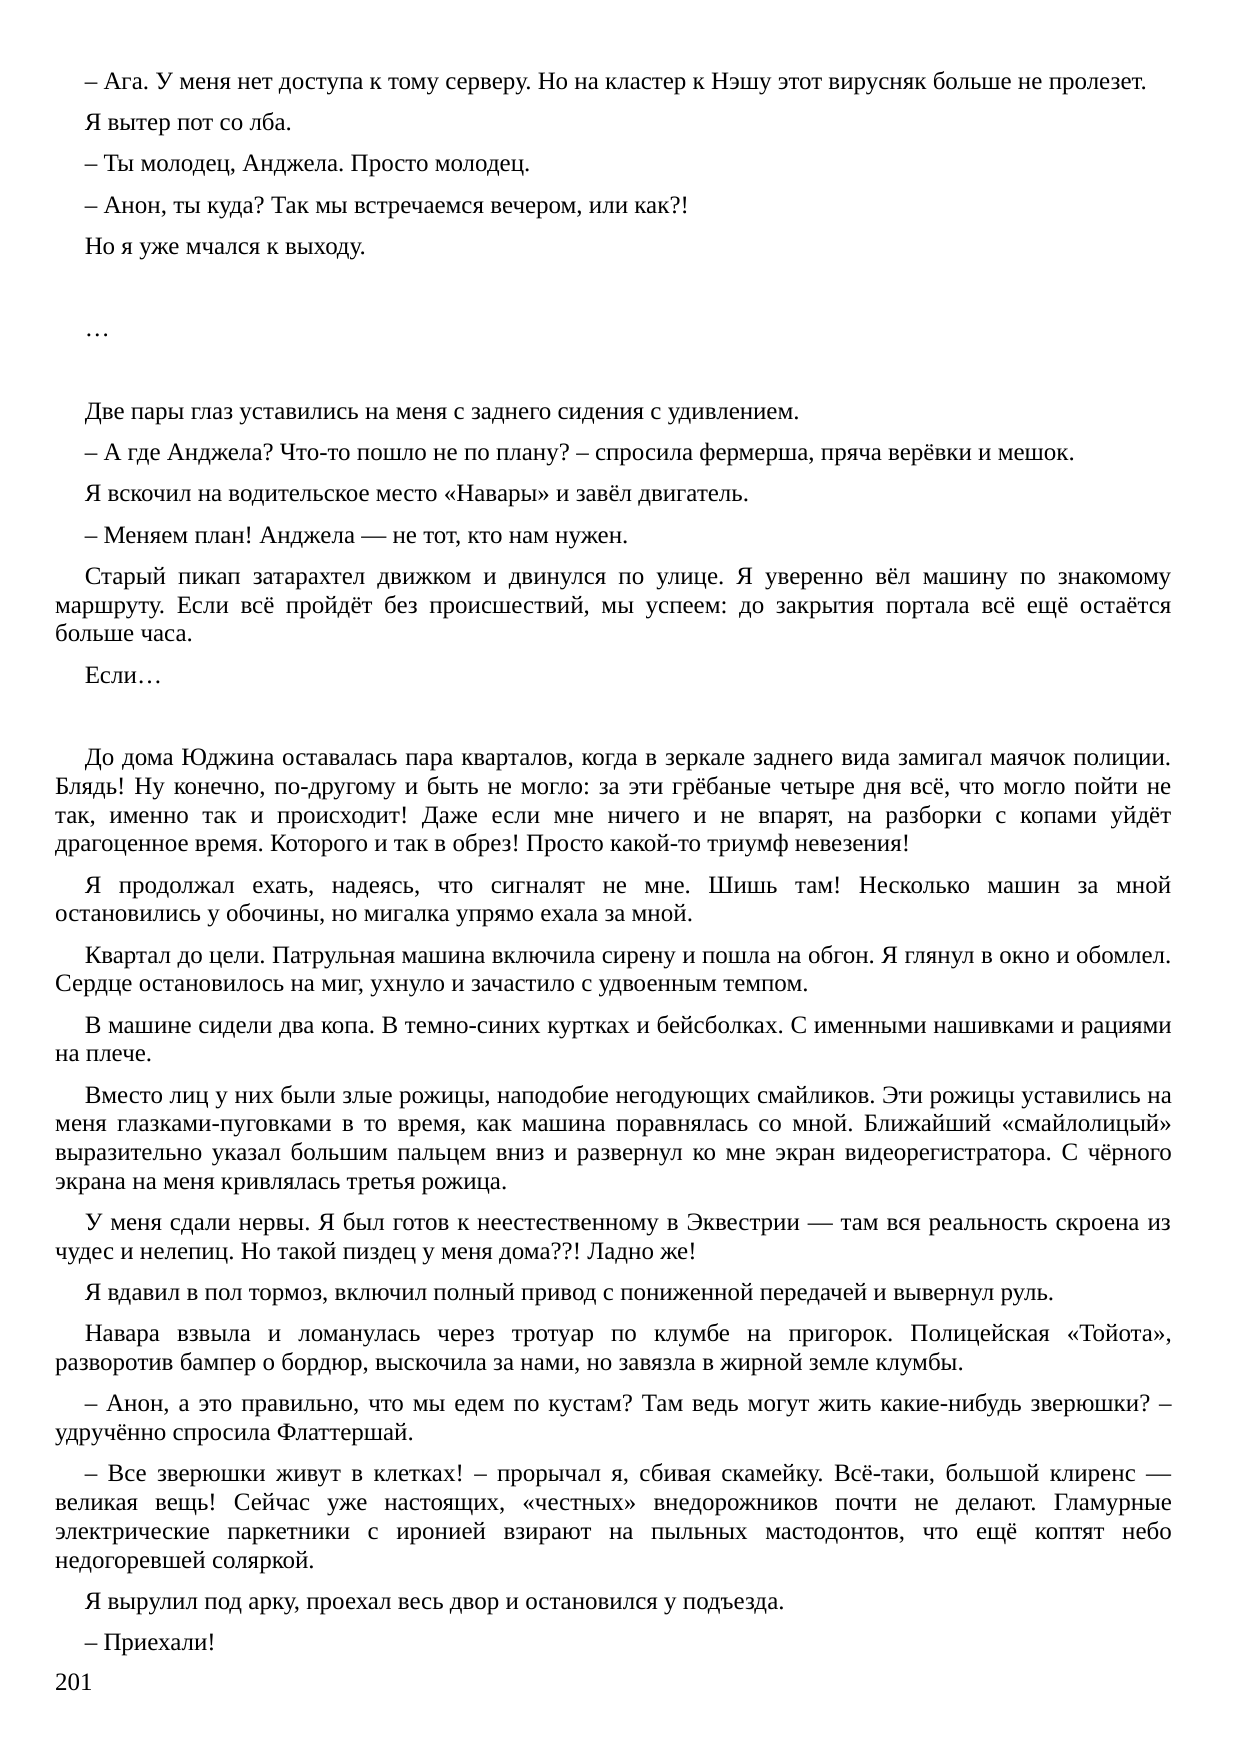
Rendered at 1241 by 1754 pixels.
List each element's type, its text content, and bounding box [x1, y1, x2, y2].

text Я вдавил в пол тормоз, включил полный привод с пониженной передачей и вывернул руль. [55, 1277, 1173, 1306]
text Я вытер пот со лба. [55, 107, 1173, 136]
text Навара взвыла и ломанулась через тротуар по клумбе на пригорок. Полицейская «Тойота», разворотив бампер о бордюр, выскочила за нами, но завязла в жирной земле клумбы. [55, 1318, 1173, 1376]
text Я продолжал ехать, надеясь, что сигналят не мне. Шишь там! Несколько машин за мной остановились у обочины, но мигалка упрямо ехала за мной. [55, 870, 1173, 927]
text Но я уже мчался к выходу. [55, 231, 1173, 260]
text Старый пикап затарахтел движком и двинулся по улице. Я уверенно вёл машину по знакомому маршруту. Если всё пройдёт без происшествий, мы успеем: до закрытия портала всё ещё остаётся больше часа. [55, 561, 1173, 647]
text Квартал до цели. Патрульная машина включила сирену и пошла на обгон. Я глянул в окно и обомлел. Сердце остановилось на миг, ухнуло и зачастило с удвоенным темпом. [55, 940, 1173, 997]
text – Все зверюшки живут в клетках! – прорычал я, сбивая скамейку. Всё-таки, большой клиренс — великая вещь! Сейчас уже настоящих, «честных» внедорожников почти не делают. Гламурные электрические паркетники с иронией взирают на пыльных мастодонтов, что ещё коптят небо недогоревшей соляркой. [55, 1458, 1173, 1573]
text – Анон, ты куда? Так мы встречаемся вечером, или как?! [55, 190, 1173, 218]
text – Анон, а это правильно, что мы едем по кустам? Там ведь могут жить какие-нибудь зверюшки? – удручённо спросила Флаттершай. [55, 1388, 1173, 1446]
text – А где Анджела? Что-то пошло не по плану? – спросила фермерша, пряча верёвки и мешок. [55, 437, 1173, 466]
text – Меняем план! Анджела — не тот, кто нам нужен. [55, 520, 1173, 548]
text Вместо лиц у них были злые рожицы, наподобие негодующих смайликов. Эти рожицы уставились на меня глазками-пуговками в то время, как машина поравнялась со мной. Ближайший «смайлолицый» выразительно указал большим пальцем вниз и развернул ко мне экран видеорегистратора. С чёрного экрана на меня кривлялась третья рожица. [55, 1080, 1173, 1195]
text Две пары глаз уставились на меня с заднего сидения с удивлением. [55, 396, 1173, 425]
text Если… [55, 660, 1173, 688]
text Я вырулил под арку, проехал весь двор и остановился у подъезда. [55, 1586, 1173, 1615]
text У меня сдали нервы. Я был готов к неестественному в Эквестрии — там вся реальность скроена из чудес и нелепиц. Но такой пиздец у меня дома??! Ладно же! [55, 1207, 1173, 1265]
text … [55, 313, 1173, 342]
text До дома Юджина оставалась пара кварталов, когда в зеркале заднего вида замигал маячок полиции. Блядь! Ну конечно, по-другому и быть не могло: за эти грёбаные четыре дня всё, что могло пойти не так, именно так и происходит! Даже если мне ничего и не впарят, на разборки с копами уйдёт драгоценное время. Которого и так в обрез! Просто какой-то триумф невезения! [55, 742, 1173, 857]
text – Ага. У меня нет доступа к тому серверу. Но на кластер к Нэшу этот вирусняк больше не пролезет. [55, 66, 1173, 95]
text – Ты молодец, Анджела. Просто молодец. [55, 148, 1173, 177]
text Я вскочил на водительское место «Навары» и завёл двигатель. [55, 478, 1173, 507]
text – Приехали! [55, 1627, 1173, 1656]
text В машине сидели два копа. В темно-синих куртках и бейсболках. С именными нашивками и рациями на плече. [55, 1010, 1173, 1067]
